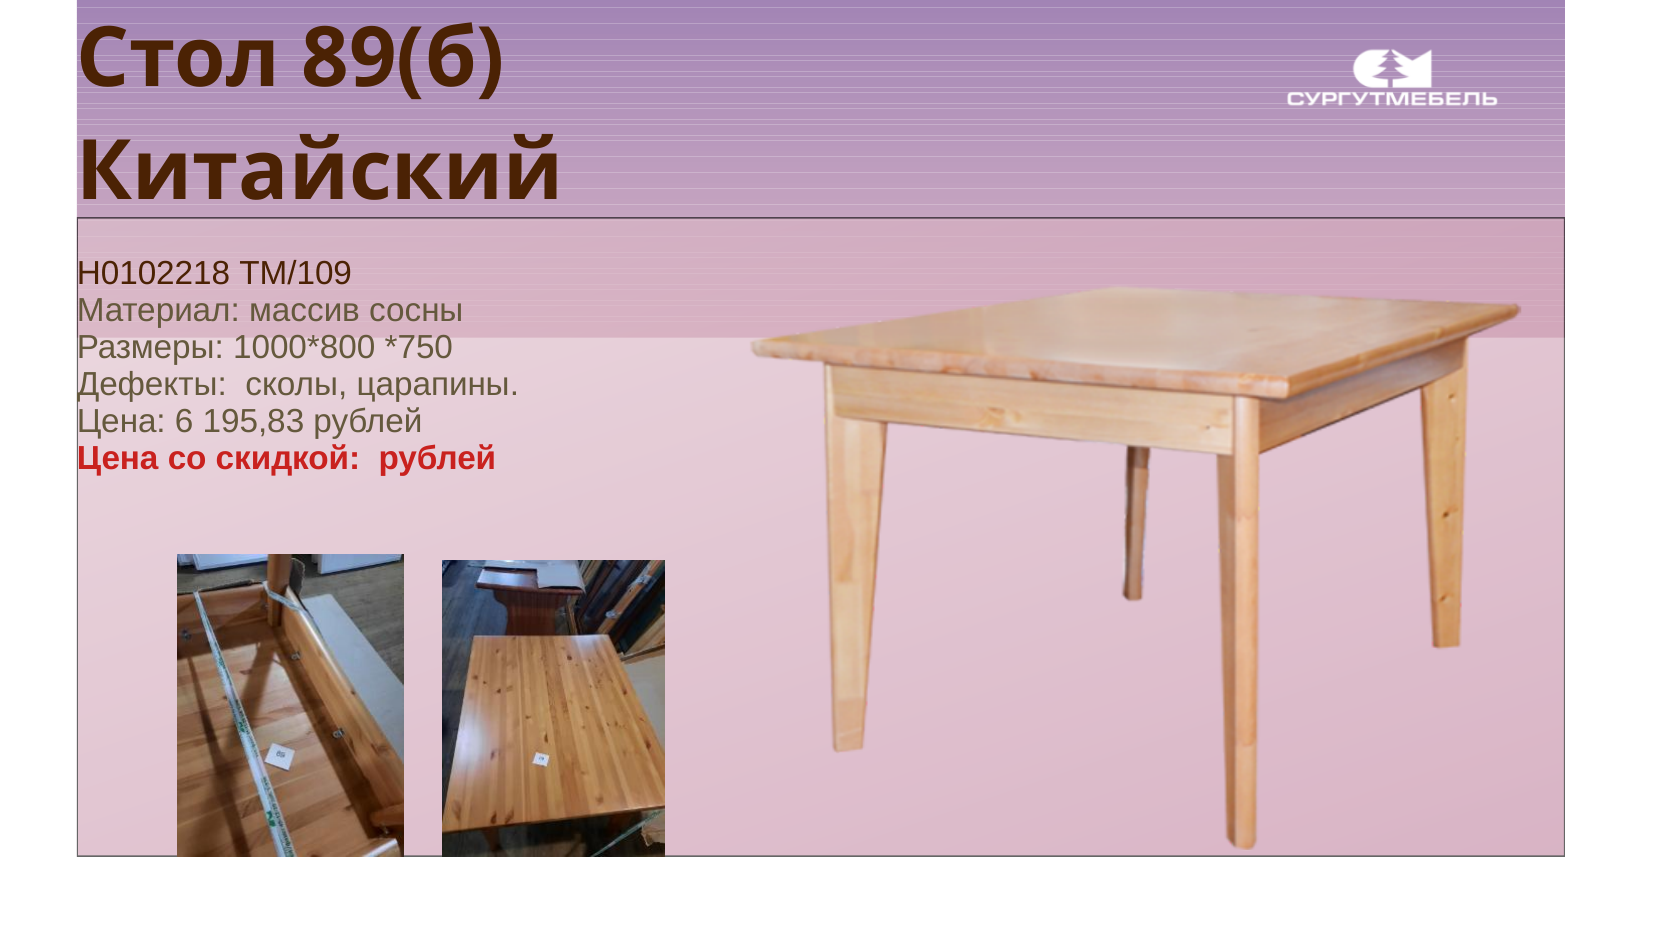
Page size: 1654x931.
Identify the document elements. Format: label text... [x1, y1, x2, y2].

picture [177, 554, 404, 857]
picture [442, 211, 1654, 916]
picture [1262, 5, 1513, 170]
title Стол 89(б) Китайский [76, 49, 1565, 217]
subtitle Н0102218 ТМ/109 Материал: массив сосны Размеры: 1000*800 *750 Дефекты: сколы, царапины. Цена: 6 195,83 рублей Цена со скидкой: рублей [76, 217, 561, 857]
